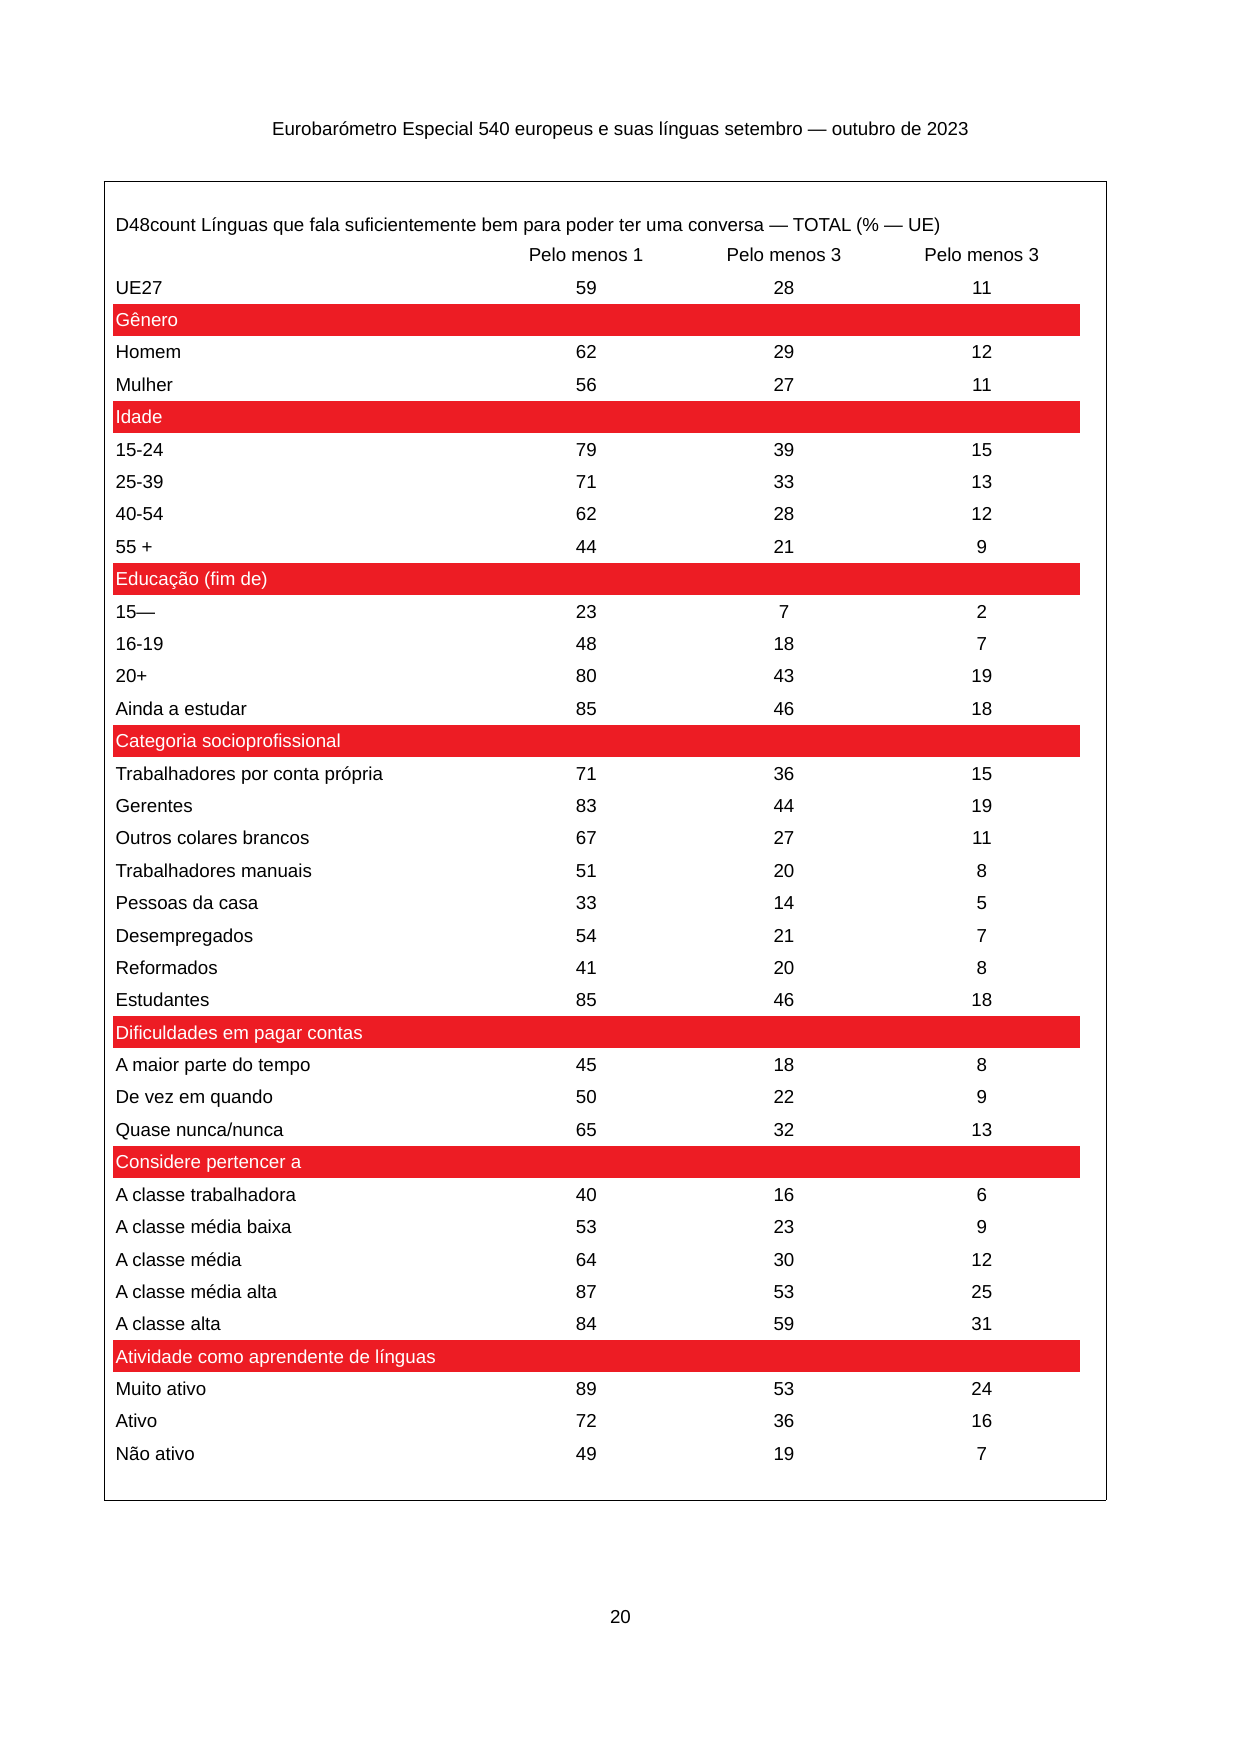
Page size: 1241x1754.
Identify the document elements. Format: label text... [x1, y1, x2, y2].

table_cell 39 [685, 433, 883, 465]
table_cell [487, 304, 685, 336]
table_cell 12 [883, 1243, 1080, 1275]
table_cell 23 [487, 595, 685, 627]
table_cell 31 [883, 1308, 1080, 1340]
table_cell 46 [685, 692, 883, 724]
table_cell 8 [883, 854, 1080, 887]
table_cell 85 [487, 984, 685, 1016]
table_cell [685, 1016, 883, 1048]
table_cell 40 [487, 1178, 685, 1211]
table_cell 9 [883, 1081, 1080, 1113]
table_cell [685, 725, 883, 757]
table_cell 20 [685, 951, 883, 984]
table_cell Pelo menos 3 [685, 239, 883, 271]
table_cell 20+ [113, 660, 487, 692]
table_cell 67 [487, 822, 685, 854]
table_cell 33 [685, 465, 883, 498]
table_cell 79 [487, 433, 685, 465]
table_cell 33 [487, 887, 685, 919]
table_cell 7 [883, 1437, 1080, 1470]
table_cell 28 [685, 271, 883, 303]
table_cell 59 [487, 271, 685, 303]
table_cell Estudantes [113, 984, 487, 1016]
table_cell [487, 1146, 685, 1178]
table_cell 46 [685, 984, 883, 1016]
table_cell [883, 1340, 1080, 1372]
table_cell 7 [883, 628, 1080, 660]
table_cell 71 [487, 757, 685, 789]
table_cell 40-54 [113, 498, 487, 530]
table_cell 8 [883, 1049, 1080, 1081]
table_cell [685, 304, 883, 336]
table_cell 87 [487, 1275, 685, 1308]
table_cell 18 [883, 984, 1080, 1016]
table_cell A classe média baixa [113, 1211, 487, 1243]
table_cell 6 [883, 1178, 1080, 1211]
table_cell 44 [487, 530, 685, 563]
table_cell Educação (fim de) [113, 563, 487, 595]
table_cell A classe trabalhadora [113, 1178, 487, 1211]
table_cell 22 [685, 1081, 883, 1113]
table_cell 36 [685, 757, 883, 789]
table_cell A classe média [113, 1243, 487, 1275]
table_cell Outros colares brancos [113, 822, 487, 854]
table_cell Ativo [113, 1405, 487, 1437]
table_cell [685, 563, 883, 595]
table_cell 53 [685, 1275, 883, 1308]
table_cell 11 [883, 368, 1080, 401]
table_cell [883, 304, 1080, 336]
table_cell 23 [685, 1211, 883, 1243]
table_cell A classe alta [113, 1308, 487, 1340]
table_cell 71 [487, 465, 685, 498]
table_cell 51 [487, 854, 685, 887]
table_cell 11 [883, 822, 1080, 854]
table_cell 27 [685, 368, 883, 401]
table_cell [883, 563, 1080, 595]
table_cell 65 [487, 1113, 685, 1146]
table_cell 85 [487, 692, 685, 724]
table_cell Muito ativo [113, 1373, 487, 1405]
table_cell 11 [883, 271, 1080, 303]
table_cell [685, 1340, 883, 1372]
table_cell 36 [685, 1405, 883, 1437]
table_cell 18 [685, 1049, 883, 1081]
table_cell 32 [685, 1113, 883, 1146]
table_cell [685, 1146, 883, 1178]
table_cell A maior parte do tempo [113, 1049, 487, 1081]
table_cell 18 [685, 628, 883, 660]
table_cell 16 [685, 1178, 883, 1211]
table_cell 50 [487, 1081, 685, 1113]
table_cell 62 [487, 336, 685, 368]
table_cell 8 [883, 951, 1080, 984]
table_cell 27 [685, 822, 883, 854]
table_cell 43 [685, 660, 883, 692]
table_header D48count Línguas que fala suficientemente bem para poder ter uma conversa — TOTAL (% — UE) [113, 211, 1080, 239]
table_cell Gênero [113, 304, 487, 336]
table_cell 25-39 [113, 465, 487, 498]
table_cell [487, 1016, 685, 1048]
table_cell 7 [883, 919, 1080, 951]
table_cell 5 [883, 887, 1080, 919]
table_cell [883, 1146, 1080, 1178]
table_cell 25 [883, 1275, 1080, 1308]
table_cell 19 [883, 660, 1080, 692]
table_cell 84 [487, 1308, 685, 1340]
table_cell 21 [685, 530, 883, 563]
table_cell 15-24 [113, 433, 487, 465]
table_cell 14 [685, 887, 883, 919]
table_cell Quase nunca/nunca [113, 1113, 487, 1146]
table_cell 72 [487, 1405, 685, 1437]
table_cell 30 [685, 1243, 883, 1275]
table_cell 53 [487, 1211, 685, 1243]
table_cell 12 [883, 498, 1080, 530]
table_cell 16-19 [113, 628, 487, 660]
table_cell 19 [685, 1437, 883, 1470]
table_cell 44 [685, 789, 883, 822]
table_cell 24 [883, 1373, 1080, 1405]
table_cell Trabalhadores por conta própria [113, 757, 487, 789]
table_cell Pelo menos 1 [487, 239, 685, 271]
table_cell 7 [685, 595, 883, 627]
table_cell De vez em quando [113, 1081, 487, 1113]
table_cell UE27 [113, 271, 487, 303]
table_cell 89 [487, 1373, 685, 1405]
table_cell 48 [487, 628, 685, 660]
table_cell 12 [883, 336, 1080, 368]
table_cell 80 [487, 660, 685, 692]
table_cell 53 [685, 1373, 883, 1405]
table_cell 21 [685, 919, 883, 951]
table_cell 16 [883, 1405, 1080, 1437]
table_cell 45 [487, 1049, 685, 1081]
table_cell Pessoas da casa [113, 887, 487, 919]
table_cell 15 [883, 757, 1080, 789]
table_cell Categoria socioprofissional [113, 725, 487, 757]
table_cell 9 [883, 1211, 1080, 1243]
table_cell 15 [883, 433, 1080, 465]
table_cell Pelo menos 3 [883, 239, 1080, 271]
table_cell [487, 725, 685, 757]
table_cell Trabalhadores manuais [113, 854, 487, 887]
table_cell [487, 401, 685, 433]
table_cell [883, 725, 1080, 757]
table_cell 59 [685, 1308, 883, 1340]
table_cell 13 [883, 465, 1080, 498]
table_cell 29 [685, 336, 883, 368]
table_cell 19 [883, 789, 1080, 822]
table_cell [883, 401, 1080, 433]
table_cell 20 [685, 854, 883, 887]
table_cell [487, 1340, 685, 1372]
table_cell A classe média alta [113, 1275, 487, 1308]
table_cell Considere pertencer a [113, 1146, 487, 1178]
table_cell 2 [883, 595, 1080, 627]
table_cell [487, 563, 685, 595]
table_cell Reformados [113, 951, 487, 984]
table_cell 13 [883, 1113, 1080, 1146]
table_cell 54 [487, 919, 685, 951]
table_cell [883, 1016, 1080, 1048]
table_cell 18 [883, 692, 1080, 724]
table_cell 41 [487, 951, 685, 984]
table_cell 62 [487, 498, 685, 530]
table_cell Gerentes [113, 789, 487, 822]
table_cell Não ativo [113, 1437, 487, 1470]
table_cell Dificuldades em pagar contas [113, 1016, 487, 1048]
table_cell Idade [113, 401, 487, 433]
table_cell Ainda a estudar [113, 692, 487, 724]
table_cell 55 + [113, 530, 487, 563]
table_cell 56 [487, 368, 685, 401]
table_cell 64 [487, 1243, 685, 1275]
table_cell Homem [113, 336, 487, 368]
table_cell 15— [113, 595, 487, 627]
table_cell [113, 239, 487, 271]
table_cell 49 [487, 1437, 685, 1470]
table_cell Atividade como aprendente de línguas [113, 1340, 487, 1372]
table_cell 28 [685, 498, 883, 530]
table_cell 83 [487, 789, 685, 822]
table_cell Mulher [113, 368, 487, 401]
table_cell Desempregados [113, 919, 487, 951]
table_cell 9 [883, 530, 1080, 563]
table_cell [685, 401, 883, 433]
